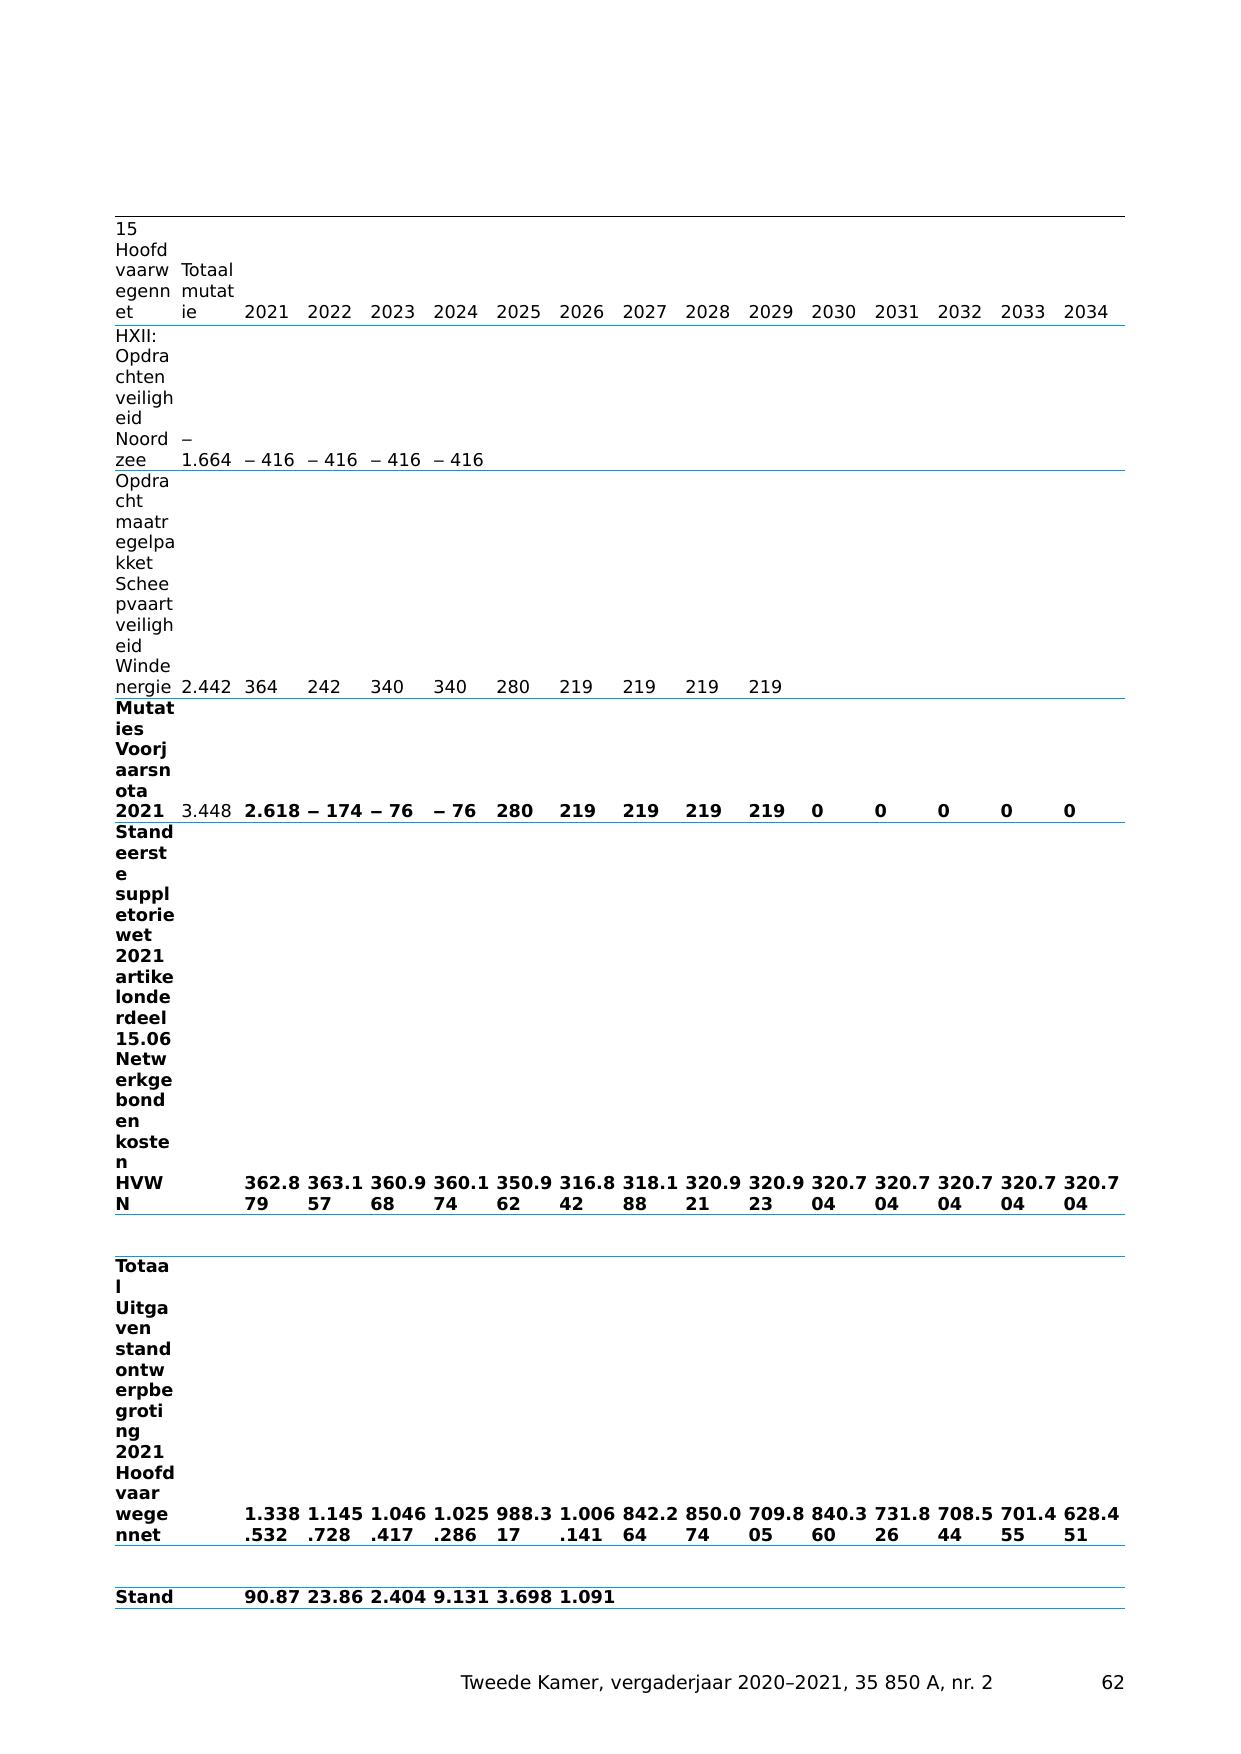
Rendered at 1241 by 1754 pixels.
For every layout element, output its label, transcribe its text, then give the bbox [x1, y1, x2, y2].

table_cell [1060, 1546, 1125, 1566]
table_cell 3.698 [493, 1588, 556, 1608]
table_cell 1.338.532 [241, 1257, 304, 1545]
table_cell [682, 326, 745, 470]
table_cell [556, 326, 619, 470]
table_cell 2029 [745, 217, 808, 325]
table_cell 0 [871, 699, 934, 822]
table_cell Stand [115, 1588, 178, 1608]
table_cell 0 [934, 699, 997, 822]
table_cell [1060, 326, 1125, 470]
table_cell Stand eerste suppletorie wet 2021 artikelonderdeel 15.06 Netwerkgebonden kosten HVWN [115, 823, 178, 1214]
table_cell [241, 1566, 304, 1587]
table_cell Totaal Uitgaven stand ontwerpbegroting 2021 Hoofdvaarwegennet [115, 1257, 178, 1545]
table_cell [808, 1215, 871, 1235]
table_cell [493, 1546, 556, 1566]
table_cell 2024 [430, 217, 493, 325]
table_cell [1060, 1566, 1125, 1587]
table_cell 2021 [241, 217, 304, 325]
table_cell [304, 1566, 367, 1587]
table_cell [998, 1546, 1060, 1566]
table_cell 2023 [367, 217, 430, 325]
table_cell [934, 326, 997, 470]
table_cell [682, 1235, 745, 1256]
table_cell 320.704 [1060, 823, 1125, 1214]
table_cell 242 [304, 471, 367, 697]
table_cell [178, 1588, 241, 1608]
table_cell [934, 1588, 997, 1608]
table_cell [619, 1546, 682, 1566]
table_cell 340 [430, 471, 493, 697]
table_cell [430, 1235, 493, 1256]
table_cell [493, 1215, 556, 1235]
table_cell 628.451 [1060, 1257, 1125, 1545]
table_cell 9.131 [430, 1588, 493, 1608]
table_cell 219 [682, 699, 745, 822]
table_cell 23.86 [304, 1588, 367, 1608]
table_cell [367, 1566, 430, 1587]
table_cell 988.317 [493, 1257, 556, 1545]
table_cell ‒ 76 [367, 699, 430, 822]
table_cell ‒ 416 [430, 326, 493, 470]
table_cell 2.442 [178, 471, 241, 697]
table_cell 320.921 [682, 823, 745, 1214]
table_cell 2026 [556, 217, 619, 325]
table_cell 340 [367, 471, 430, 697]
table_cell 2030 [808, 217, 871, 325]
table_cell 219 [556, 699, 619, 822]
table_cell 842.264 [619, 1257, 682, 1545]
table_cell 2022 [304, 217, 367, 325]
table_cell [745, 326, 808, 470]
table_cell 2.404 [367, 1588, 430, 1608]
table_cell 2025 [493, 217, 556, 325]
table_cell 320.704 [998, 823, 1060, 1214]
table_cell [241, 1215, 304, 1235]
table_cell ‒ 1.664 [178, 326, 241, 470]
table_cell Totaal mutatie [178, 217, 241, 325]
table_cell [998, 1588, 1060, 1608]
table_cell [619, 1566, 682, 1587]
table_cell 219 [745, 699, 808, 822]
table_cell [367, 1215, 430, 1235]
table_cell [1060, 471, 1125, 697]
table_cell [808, 1546, 871, 1566]
table_cell 15 Hoofdvaarwegennet [115, 217, 178, 325]
table_cell 320.704 [871, 823, 934, 1214]
table_cell [934, 1235, 997, 1256]
table_cell [367, 1235, 430, 1256]
table_cell ‒ 416 [241, 326, 304, 470]
table_cell 731.826 [871, 1257, 934, 1545]
table_cell [367, 1546, 430, 1566]
table_cell [871, 1235, 934, 1256]
table_cell Mutaties Voorjaarsnota 2021 [115, 699, 178, 822]
table_cell 2032 [934, 217, 997, 325]
table_cell Opdracht maatregelpakket Scheepvaartveiligheid Windenergie [115, 471, 178, 697]
table_cell [493, 1566, 556, 1587]
table_cell [998, 471, 1060, 697]
table_cell [998, 1215, 1060, 1235]
table_cell [430, 1566, 493, 1587]
table_cell ‒ 76 [430, 699, 493, 822]
table_cell 1.006.141 [556, 1257, 619, 1545]
table_cell 1.145.728 [304, 1257, 367, 1545]
table_cell 219 [619, 699, 682, 822]
table_cell [934, 1566, 997, 1587]
table_cell 1.091 [556, 1588, 619, 1608]
table_cell [871, 1588, 934, 1608]
table_cell [745, 1215, 808, 1235]
table_cell [745, 1235, 808, 1256]
table_cell 320.704 [808, 823, 871, 1214]
table_cell [871, 471, 934, 697]
table_cell 280 [493, 699, 556, 822]
table_cell 318.188 [619, 823, 682, 1214]
table_cell 364 [241, 471, 304, 697]
table_cell 320.923 [745, 823, 808, 1214]
table_cell [556, 1566, 619, 1587]
table_cell [998, 326, 1060, 470]
table_cell [682, 1566, 745, 1587]
table_cell 360.968 [367, 823, 430, 1214]
table_cell [682, 1588, 745, 1608]
table_cell [304, 1215, 367, 1235]
table_cell [1060, 1215, 1125, 1235]
table_cell [619, 326, 682, 470]
table_cell [934, 1215, 997, 1235]
table_cell [808, 326, 871, 470]
table_cell [871, 326, 934, 470]
table_cell 2031 [871, 217, 934, 325]
table_cell 2027 [619, 217, 682, 325]
table_cell 701.455 [998, 1257, 1060, 1545]
table_cell [178, 1566, 241, 1587]
table_cell [745, 1566, 808, 1587]
table_cell ‒ 416 [367, 326, 430, 470]
table_cell 219 [745, 471, 808, 697]
table_cell [556, 1546, 619, 1566]
table_cell 219 [619, 471, 682, 697]
table_cell 360.174 [430, 823, 493, 1214]
table_cell 320.704 [934, 823, 997, 1214]
table_cell 2.618 [241, 699, 304, 822]
table_cell [304, 1546, 367, 1566]
table_cell [115, 1546, 178, 1566]
table_cell ‒ 416 [304, 326, 367, 470]
table_cell [934, 471, 997, 697]
table_cell [178, 1257, 241, 1545]
table_cell [1060, 1588, 1125, 1608]
table_cell 2028 [682, 217, 745, 325]
table_cell [1060, 1235, 1125, 1256]
table_cell [178, 1215, 241, 1235]
table_cell [808, 471, 871, 697]
table_cell 2033 [998, 217, 1060, 325]
table_cell [493, 1235, 556, 1256]
table_cell [998, 1566, 1060, 1587]
table_cell 708.544 [934, 1257, 997, 1545]
table_cell [493, 326, 556, 470]
table_cell [115, 1235, 178, 1256]
table_cell ‒ 174 [304, 699, 367, 822]
table_cell [430, 1215, 493, 1235]
table_cell [808, 1588, 871, 1608]
table_cell 362.879 [241, 823, 304, 1214]
table_cell [241, 1546, 304, 1566]
table_cell 3.448 [178, 699, 241, 822]
table_cell 316.842 [556, 823, 619, 1214]
table_cell [682, 1546, 745, 1566]
table_cell [998, 1235, 1060, 1256]
table_cell 1.025.286 [430, 1257, 493, 1545]
table_cell 280 [493, 471, 556, 697]
table_cell [619, 1215, 682, 1235]
table_cell HXII: Opdrachten veiligheid Noordzee [115, 326, 178, 470]
table_cell 0 [808, 699, 871, 822]
table_cell [430, 1546, 493, 1566]
table_cell [808, 1235, 871, 1256]
table_cell 1.046.417 [367, 1257, 430, 1545]
table_cell [556, 1235, 619, 1256]
table_cell [178, 1235, 241, 1256]
table_cell [619, 1235, 682, 1256]
table_cell 90.87 [241, 1588, 304, 1608]
table_cell [745, 1588, 808, 1608]
table_cell [304, 1235, 367, 1256]
table_cell [178, 823, 241, 1214]
table_cell [934, 1546, 997, 1566]
table_cell [808, 1566, 871, 1587]
table_cell 219 [682, 471, 745, 697]
table_cell 219 [556, 471, 619, 697]
table_cell 0 [998, 699, 1060, 822]
table_cell [115, 1566, 178, 1587]
table_cell [178, 1546, 241, 1566]
table_cell 0 [1060, 699, 1125, 822]
table_cell [871, 1566, 934, 1587]
table_cell [241, 1235, 304, 1256]
table_cell [619, 1588, 682, 1608]
table_cell 850.074 [682, 1257, 745, 1545]
table_cell 709.805 [745, 1257, 808, 1545]
table_cell [556, 1215, 619, 1235]
table_cell 2034 [1060, 217, 1125, 325]
table_header Tabel 14 Artikel 15 Hoofdwegennet (Bedragen x € 1.000) [115, 191, 1125, 216]
table_cell [871, 1546, 934, 1566]
table_cell [871, 1215, 934, 1235]
table_cell [115, 1215, 178, 1235]
table_cell 840.360 [808, 1257, 871, 1545]
table_cell [745, 1546, 808, 1566]
table_cell 350.962 [493, 823, 556, 1214]
table_cell [682, 1215, 745, 1235]
table_cell 363.157 [304, 823, 367, 1214]
